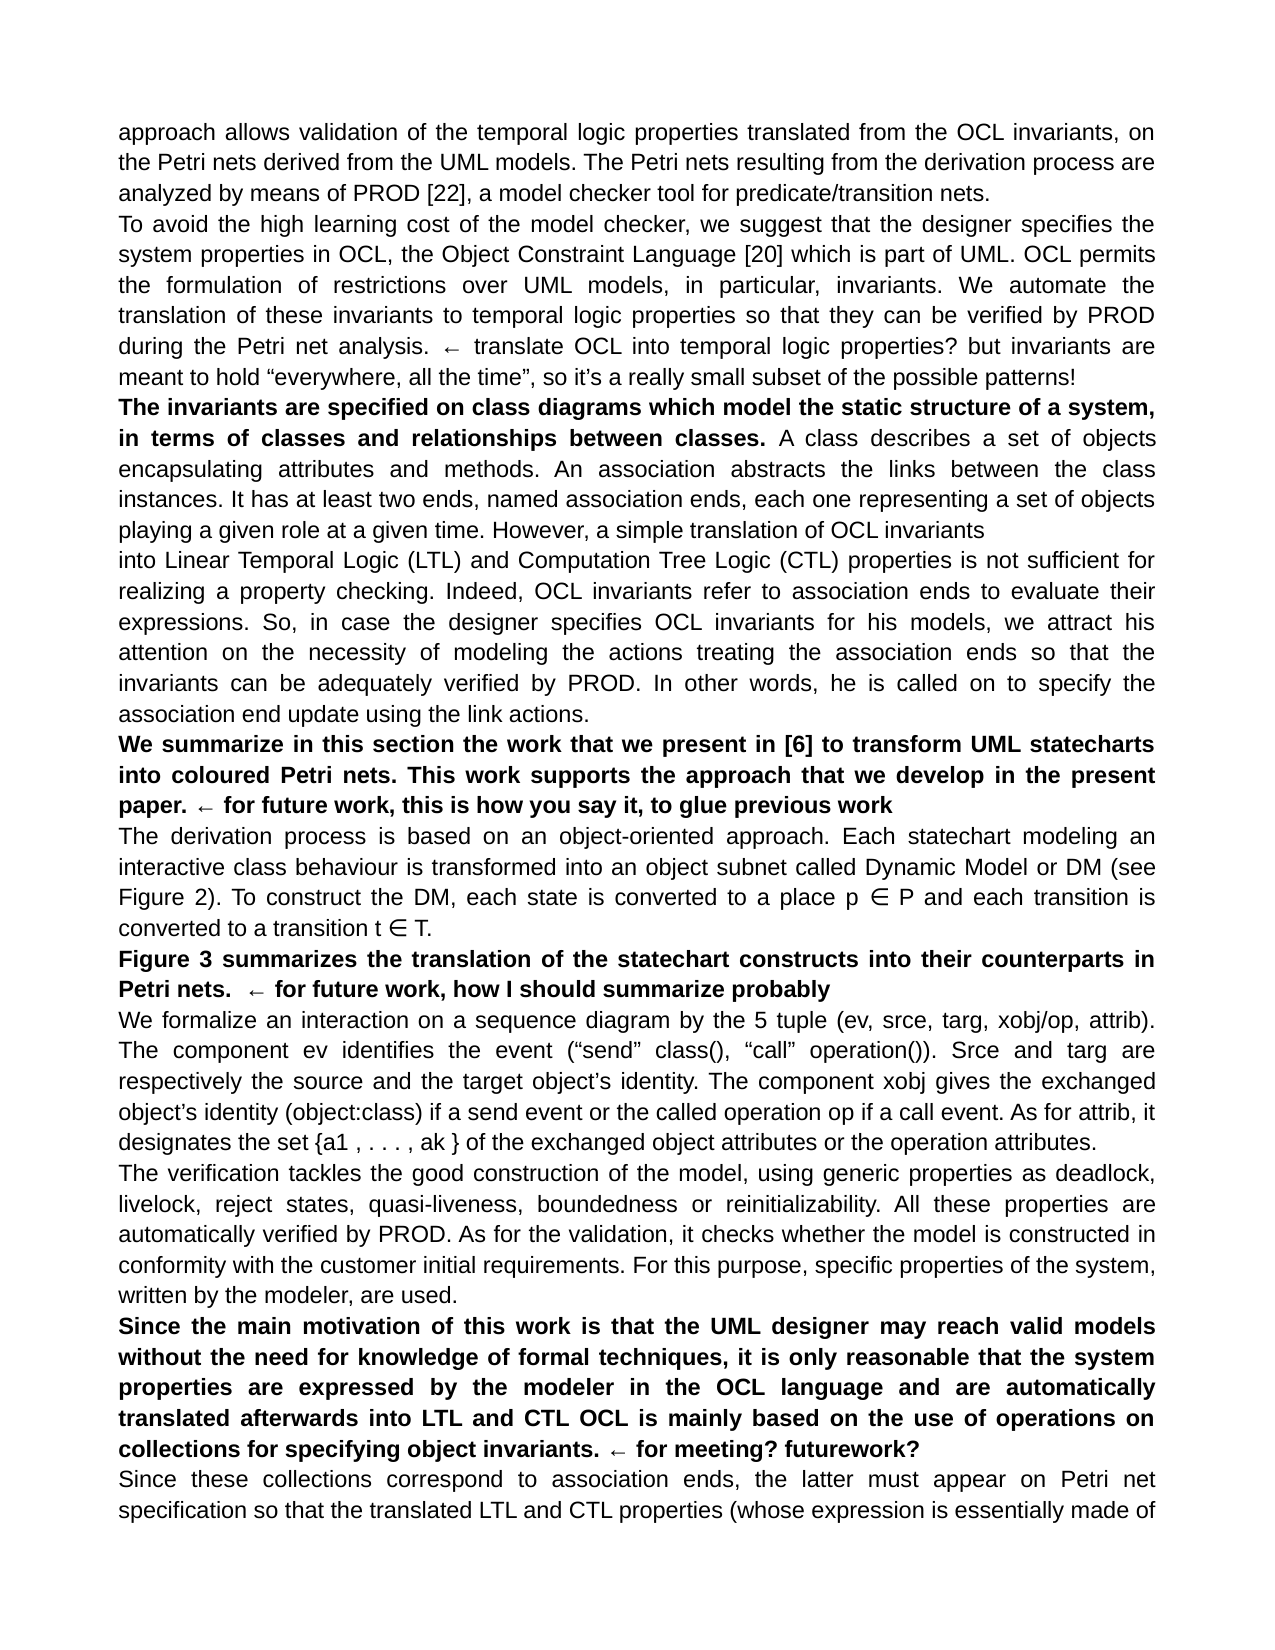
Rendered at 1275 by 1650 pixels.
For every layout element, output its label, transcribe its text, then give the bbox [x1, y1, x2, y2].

text To avoid the high learning cost of the model checker, we suggest that the designer specifies the system properties in OCL, the Object Constraint Language [20] which is part of UML. OCL permits the formulation of restrictions over UML models, in particular, invariants. We automate the translation of these invariants to temporal logic properties so that they can be verified by PROD during the Petri net analysis. ← translate OCL into temporal logic properties? but invariants are meant to hold “everywhere, all the time”, so it’s a really small subset of the possible patterns! [118, 210, 1157, 390]
text The invariants are specified on class diagrams which model the static structure of a system, in terms of classes and relationships between classes. A class describes a set of objects encapsulating attributes and methods. An association abstracts the links between the class instances. It has at least two ends, named association ends, each one representing a set of objects playing a given role at a given time. However, a simple translation of OCL invariants [118, 394, 1157, 543]
text Since these collections correspond to association ends, the latter must appear on Petri net specification so that the translated LTL and CTL properties (whose expression is essentially made of [118, 1466, 1157, 1523]
text The derivation process is based on an object-oriented approach. Each statechart modeling an interactive class behaviour is transformed into an object subnet called Dynamic Model or DM (see Figure 2). To construct the DM, each state is converted to a place p ∈ P and each transition is converted to a transition t ∈ T. [118, 822, 1157, 941]
text We formalize an interaction on a sequence diagram by the 5 tuple (ev, srce, targ, xobj/op, attrib). The component ev identifies the event (“send” class(), “call” operation()). Srce and targ are respectively the source and the target object’s identity. The component xobj gives the exchanged object’s identity (object:class) if a send event or the called operation op if a call event. As for attrib, it designates the set {a1 , . . . , ak } of the exchanged object attributes or the operation attributes. [118, 1006, 1157, 1156]
text approach allows validation of the temporal logic properties translated from the OCL invariants, on the Petri nets derived from the UML models. The Petri nets resulting from the derivation process are analyzed by means of PROD [22], a model checker tool for predicate/transition nets. [118, 118, 1157, 206]
text The verification tackles the good construction of the model, using generic properties as deadlock, livelock, reject states, quasi-liveness, boundedness or reinitializability. All these properties are automatically verified by PROD. As for the validation, it checks whether the model is constructed in conformity with the customer initial requirements. For this purpose, specific properties of the system, written by the modeler, are used. [118, 1159, 1157, 1309]
text We summarize in this section the work that we present in [6] to transform UML statecharts into coloured Petri nets. This work supports the approach that we develop in the present paper. ← for future work, this is how you say it, to glue previous work [118, 731, 1157, 819]
text Figure 3 summarizes the translation of the statechart constructs into their counterparts in Petri nets. ← for future work, how I should summarize probably [118, 945, 1157, 1002]
text into Linear Temporal Logic (LTL) and Computation Tree Logic (CTL) properties is not sufficient for realizing a property checking. Indeed, OCL invariants refer to association ends to evaluate their expressions. So, in case the designer specifies OCL invariants for his models, we attract his attention on the necessity of modeling the actions treating the association ends so that the invariants can be adequately verified by PROD. In other words, he is called on to specify the association end update using the link actions. [118, 547, 1157, 727]
text Since the main motivation of this work is that the UML designer may reach valid models without the need for knowledge of formal techniques, it is only reasonable that the system properties are expressed by the modeler in the OCL language and are automatically translated afterwards into LTL and CTL OCL is mainly based on the use of operations on collections for specifying object invariants. ← for meeting? futurework? [118, 1312, 1157, 1462]
